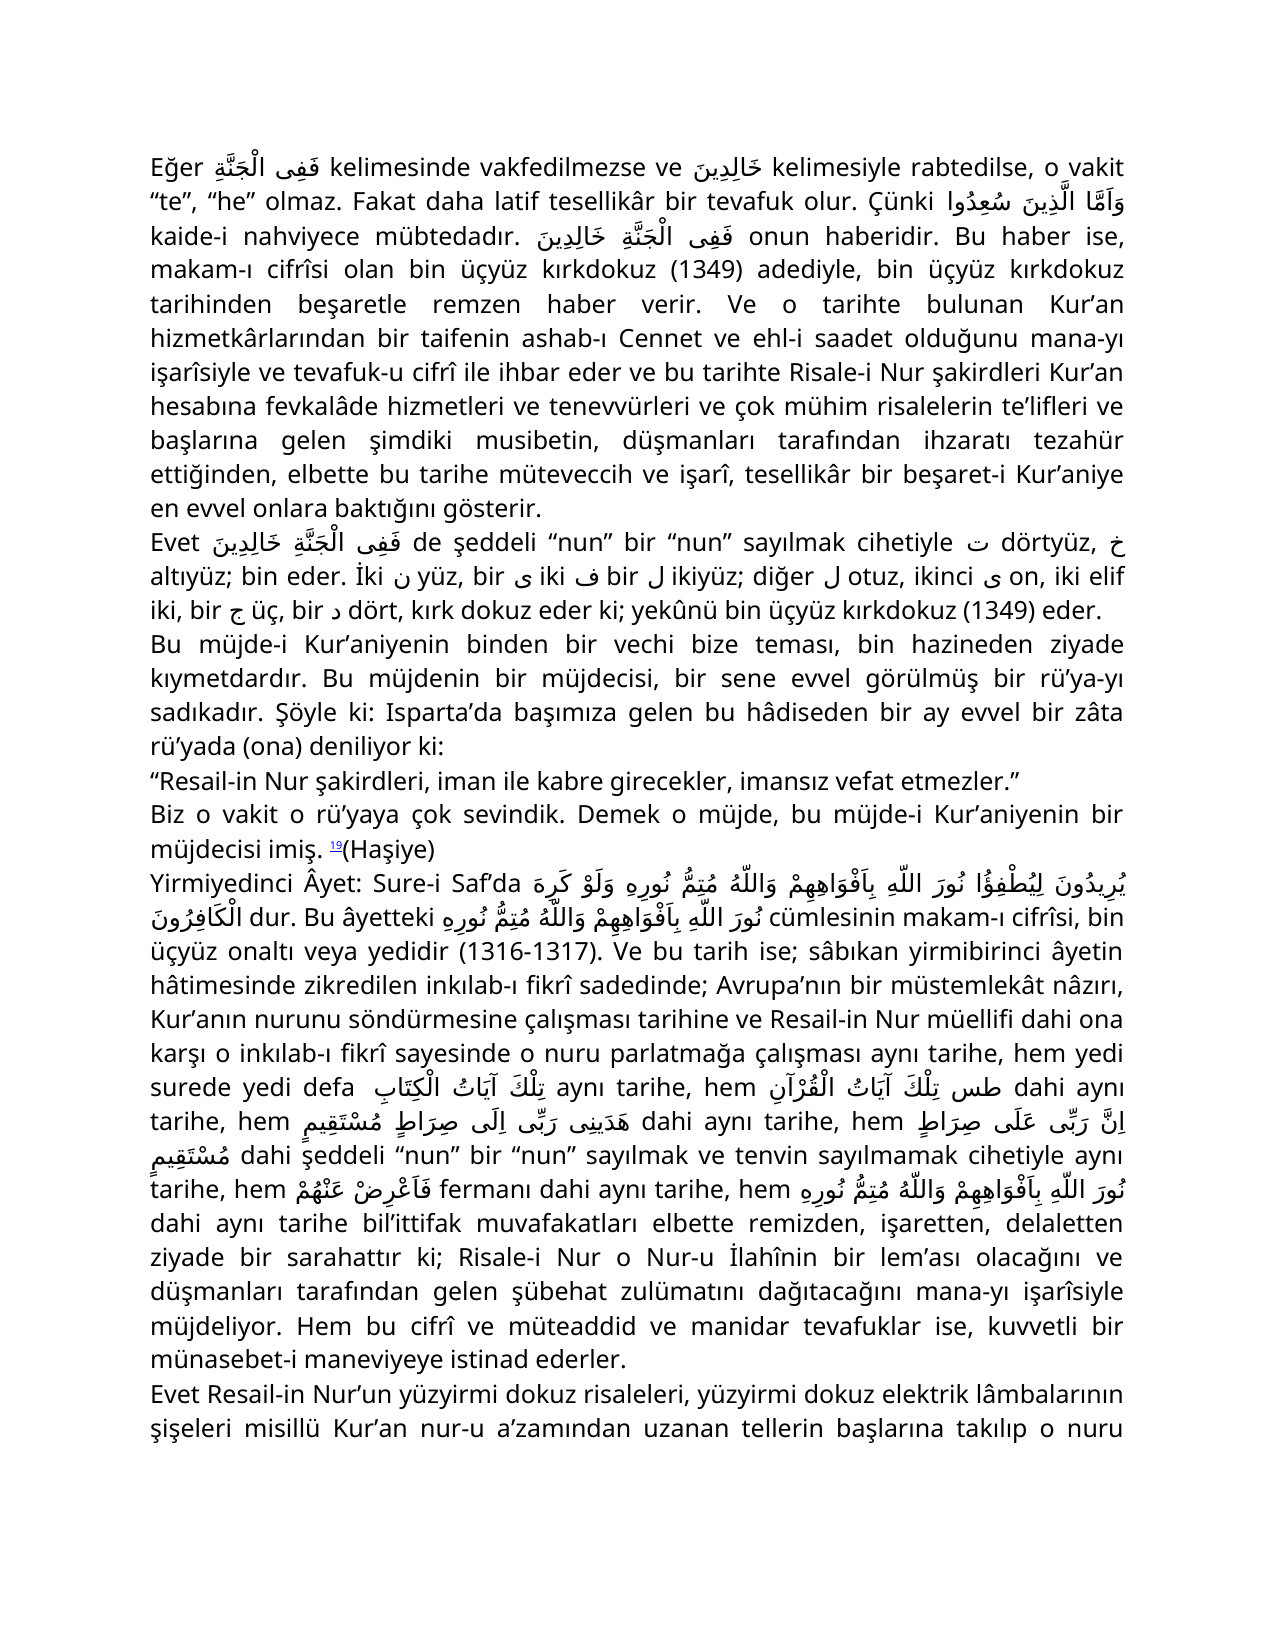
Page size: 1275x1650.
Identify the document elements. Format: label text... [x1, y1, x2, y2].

text Evet فَفِى الْجَنَّةِ خَالِدِينَ de şeddeli “nun” bir “nun” sayılmak cihetiyle ت dörtyüz, خ altıyüz; bin eder. İki ن yüz, bir ى iki ف bir ل ikiyüz; diğer ل otuz, ikinci ى on, iki elif iki, bir ج üç, bir د dört, kırk dokuz eder ki; yekûnü bin üçyüz kırkdokuz (1349) eder. [150, 525, 1125, 627]
text “Resail-in Nur şakirdleri, iman ile kabre girecekler, imansız vefat etmezler.” [150, 763, 1125, 797]
text Yirmiyedinci Âyet: Sure-i Saf’da يُرِيدُونَ لِيُطْفِؤُا نُورَ اللّهِ بِاَفْوَاهِهِمْ وَاللّهُ مُتِمُّ نُورِهِ وَلَوْ كَرِهَ الْكَافِرُونَ dur. Bu âyetteki نُورَ اللّهِ بِاَفْوَاهِهِمْ وَاللّهُ مُتِمُّ نُورِهِ cümlesinin makam-ı cifrîsi, bin üçyüz onaltı veya yedidir (1316-1317). Ve bu tarih ise; sâbıkan yirmibirinci âyetin hâtimesinde zikredilen inkılab-ı fikrî sadedinde; Avrupa’nın bir müstemlekât nâzırı, Kur’anın nurunu söndürmesine çalışması tarihine ve Resail-in Nur müellifi dahi ona karşı o inkılab-ı fikrî sayesinde o nuru parlatmağa çalışması aynı tarihe, hem yedi surede yedi defa تِلْكَ آيَاتُ الْكِتَابِ aynı tarihe, hem طس تِلْكَ آيَاتُ الْقُرْآنِ dahi aynı tarihe, hem هَدَينِى رَبِّى اِلَى صِرَاطٍ مُسْتَقِيمٍ dahi aynı tarihe, hem اِنَّ رَبِّى عَلَى صِرَاطٍ مُسْتَقِيمٍ dahi şeddeli “nun” bir “nun” sayılmak ve tenvin sayılmamak cihetiyle aynı tarihe, hem فَاَعْرِضْ عَنْهُمْ fermanı dahi aynı tarihe, hem نُورَ اللّهِ بِاَفْوَاهِهِمْ وَاللّهُ مُتِمُّ نُورِهِ dahi aynı tarihe bil’ittifak muvafakatları elbette remizden, işaretten, delaletten ziyade bir sarahattır ki; Risale-i Nur o Nur-u İlahînin bir lem’ası olacağını ve düşmanları tarafından gelen şübehat zulümatını dağıtacağını mana-yı işarîsiyle müjdeliyor. Hem bu cifrî ve müteaddid ve manidar tevafuklar ise, kuvvetli bir münasebet-i maneviyeye istinad ederler. [150, 865, 1125, 1376]
text Bu müjde-i Kur’aniyenin binden bir vechi bize teması, bin hazineden ziyade kıymetdardır. Bu müjdenin bir müjdecisi, bir sene evvel görülmüş bir rü’ya-yı sadıkadır. Şöyle ki: Isparta’da başımıza gelen bu hâdiseden bir ay evvel bir zâta rü’yada (ona) deniliyor ki: [150, 627, 1125, 763]
text Eğer فَفِى الْجَنَّةِ kelimesinde vakfedilmezse ve خَالِدِينَ kelimesiyle rabtedilse, o vakit “te”, “he” olmaz. Fakat daha latif tesellikâr bir tevafuk olur. Çünki وَاَمَّا الَّذِينَ سُعِدُوا kaide-i nahviyece mübtedadır. فَفِى الْجَنَّةِ خَالِدِينَ onun haberidir. Bu haber ise, makam-ı cifrîsi olan bin üçyüz kırkdokuz (1349) adediyle, bin üçyüz kırkdokuz tarihinden beşaretle remzen haber verir. Ve o tarihte bulunan Kur’an hizmetkârlarından bir taifenin ashab-ı Cennet ve ehl-i saadet olduğunu mana-yı işarîsiyle ve tevafuk-u cifrî ile ihbar eder ve bu tarihte Risale-i Nur şakirdleri Kur’an hesabına fevkalâde hizmetleri ve tenevvürleri ve çok mühim risalelerin te’lifleri ve başlarına gelen şimdiki musibetin, düşmanları tarafından ihzaratı tezahür ettiğinden, elbette bu tarihe müteveccih ve işarî, tesellikâr bir beşaret-i Kur’aniye en evvel onlara baktığını gösterir. [150, 150, 1125, 525]
text Evet Resail-in Nur’un yüzyirmi dokuz risaleleri, yüzyirmi dokuz elektrik lâmbalarının şişeleri misillü Kur’an nur-u a’zamından uzanan tellerin başlarına takılıp o nuru [150, 1376, 1125, 1444]
text Biz o vakit o rü’yaya çok sevindik. Demek o müjde, bu müjde-i Kur’aniyenin bir müjdecisi imiş. 19(Haşiye) [150, 797, 1125, 865]
